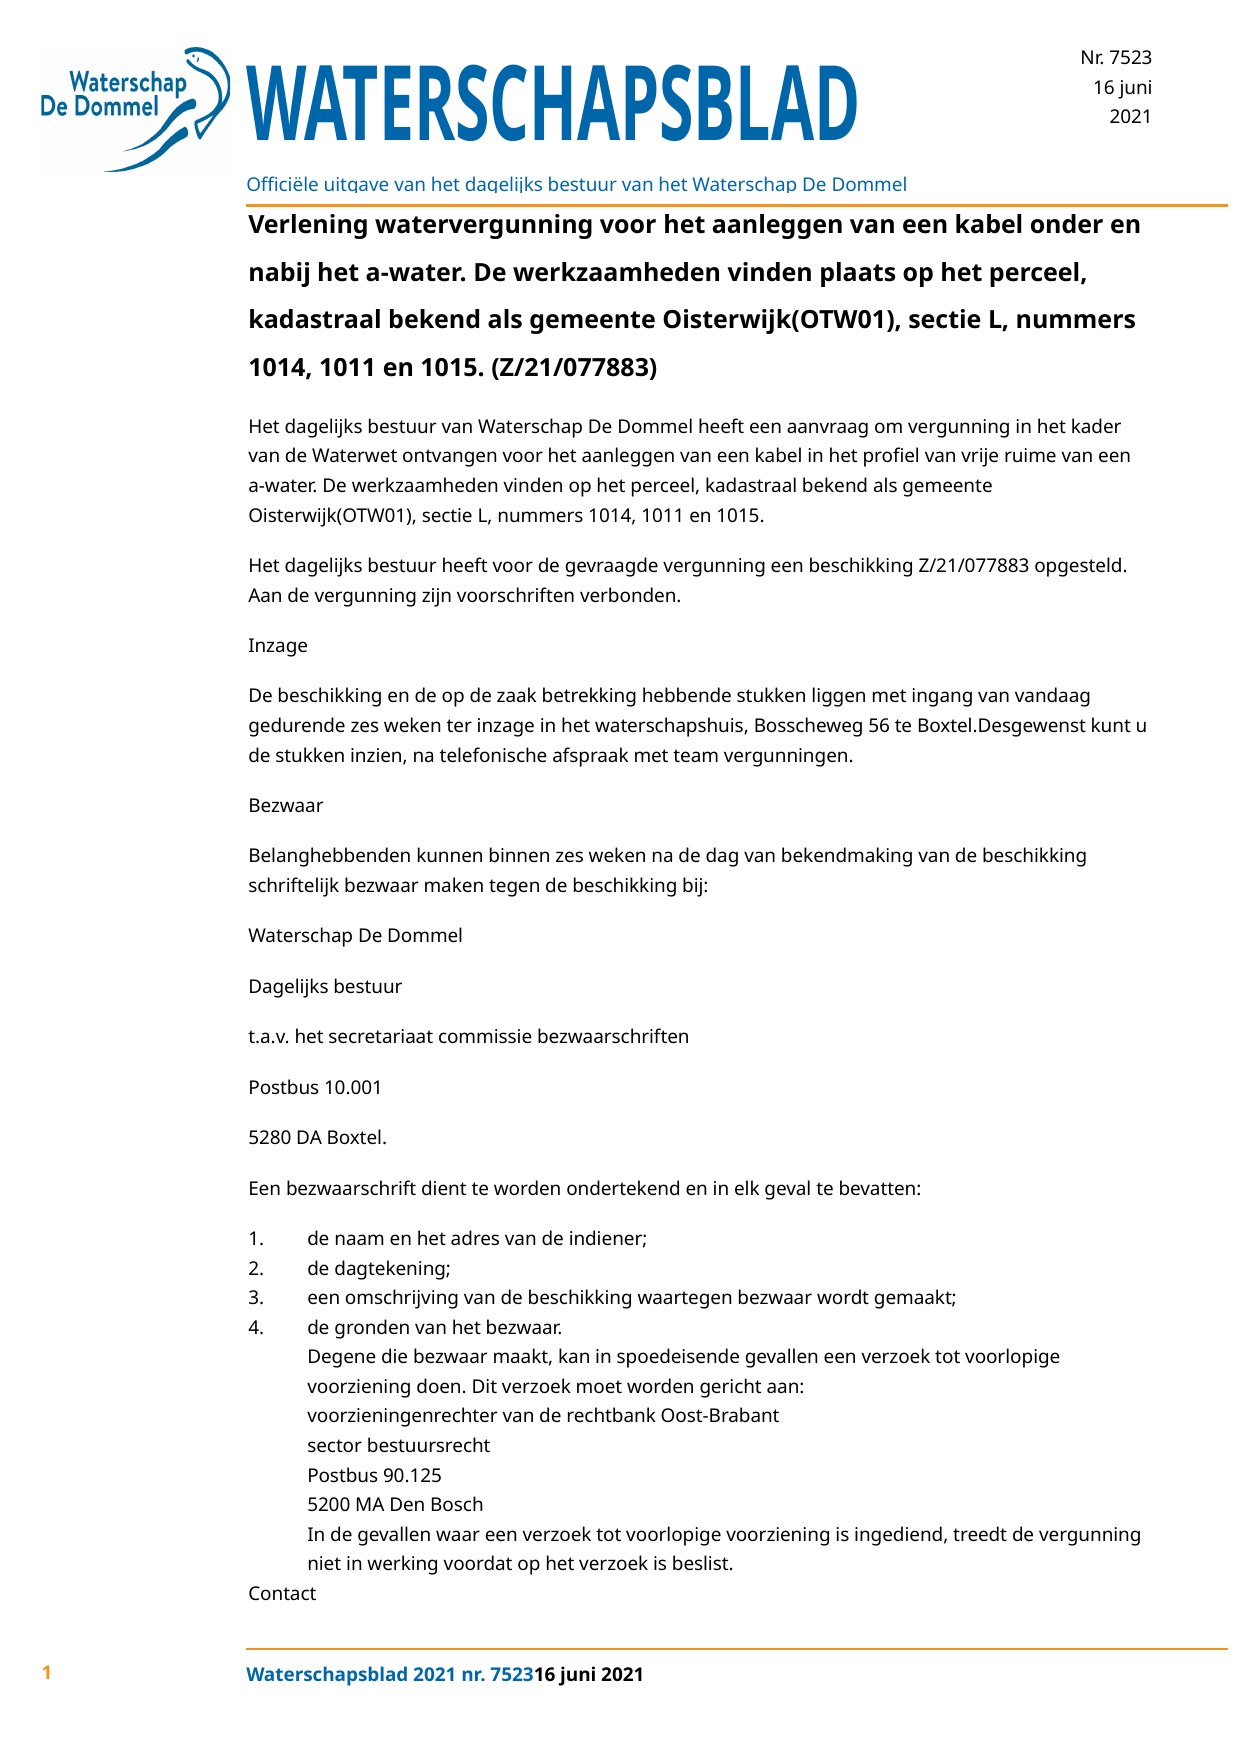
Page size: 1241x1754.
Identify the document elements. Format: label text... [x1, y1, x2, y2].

text Belanghebbenden kunnen binnen zes weken na de dag van bekendmaking van de beschikking schriftelijk bezwaar maken tegen de beschikking bij: [248, 843, 1152, 898]
text Een bezwaarschrift dient te worden ondertekend en in elk geval te bevatten: [248, 1175, 1152, 1201]
list In de gevallen waar een verzoek tot voorlopige voorziening is ingediend, treedt de vergunning niet in werking voordat op het verzoek is beslist. [248, 1521, 1152, 1576]
list voorzieningenrechter van de rechtbank Oost-Brabant [248, 1403, 1152, 1428]
list Degene die bezwaar maakt, kan in spoedeisende gevallen een verzoek tot voorlopige voorziening doen. Dit verzoek moet worden gericht aan: [248, 1343, 1152, 1399]
list de gronden van het bezwaar. [248, 1314, 1152, 1340]
text Het dagelijks bestuur van Waterschap De Dommel heeft een aanvraag om vergunning in het kader van de Waterwet ontvangen voor het aanleggen van een kabel in het profiel van vrije ruime van een a-water. De werkzaamheden vinden op het perceel, kadastraal bekend als gemeente Oisterwijk(OTW01), sectie L, nummers 1014, 1011 en 1015. [248, 413, 1152, 528]
text t.a.v. het secretariaat commissie bezwaarschriften [248, 1023, 1152, 1049]
text Inzage [248, 632, 1152, 658]
text 5280 DA Boxtel. [248, 1124, 1152, 1150]
list sector bestuursrecht [248, 1432, 1152, 1458]
list 5200 MA Den Bosch [248, 1491, 1152, 1517]
picture [198, 118, 210, 131]
picture [204, 47, 231, 76]
text Postbus 10.001 [248, 1074, 1152, 1100]
text Contact [248, 1580, 1152, 1606]
list een omschrijving van de beschikking waartegen bezwaar wordt gemaakt; [248, 1284, 1152, 1310]
text Verlening watervergunning voor het aanleggen van een kabel onder en nabij het a-water. De werkzaamheden vinden plaats op het perceel, kadastraal bekend als gemeente Oisterwijk(OTW01), sectie L, nummers 1014, 1011 en 1015. (Z/21/077883) [248, 207, 1152, 384]
text De beschikking en de op de zaak betrekking hebbende stukken liggen met ingang van vandaag gedurende zes weken ter inzage in het waterschapshuis, Bosscheweg 56 te Boxtel.Desgewenst kunt u de stukken inzien, na telefonische afspraak met team vergunningen. [248, 683, 1152, 768]
text Bezwaar [248, 792, 1152, 818]
list de dagtekening; [248, 1255, 1152, 1281]
picture [45, 99, 51, 111]
text Waterschap De Dommel [248, 923, 1152, 948]
list de naam en het adres van de indiener; [248, 1225, 1152, 1251]
text Het dagelijks bestuur heeft voor de gevraagde vergunning een beschikking Z/21/077883 opgesteld. Aan de vergunning zijn voorschriften verbonden. [248, 552, 1152, 608]
text Dagelijks bestuur [248, 973, 1152, 999]
picture [41, 47, 231, 172]
list Postbus 90.125 [248, 1462, 1152, 1488]
